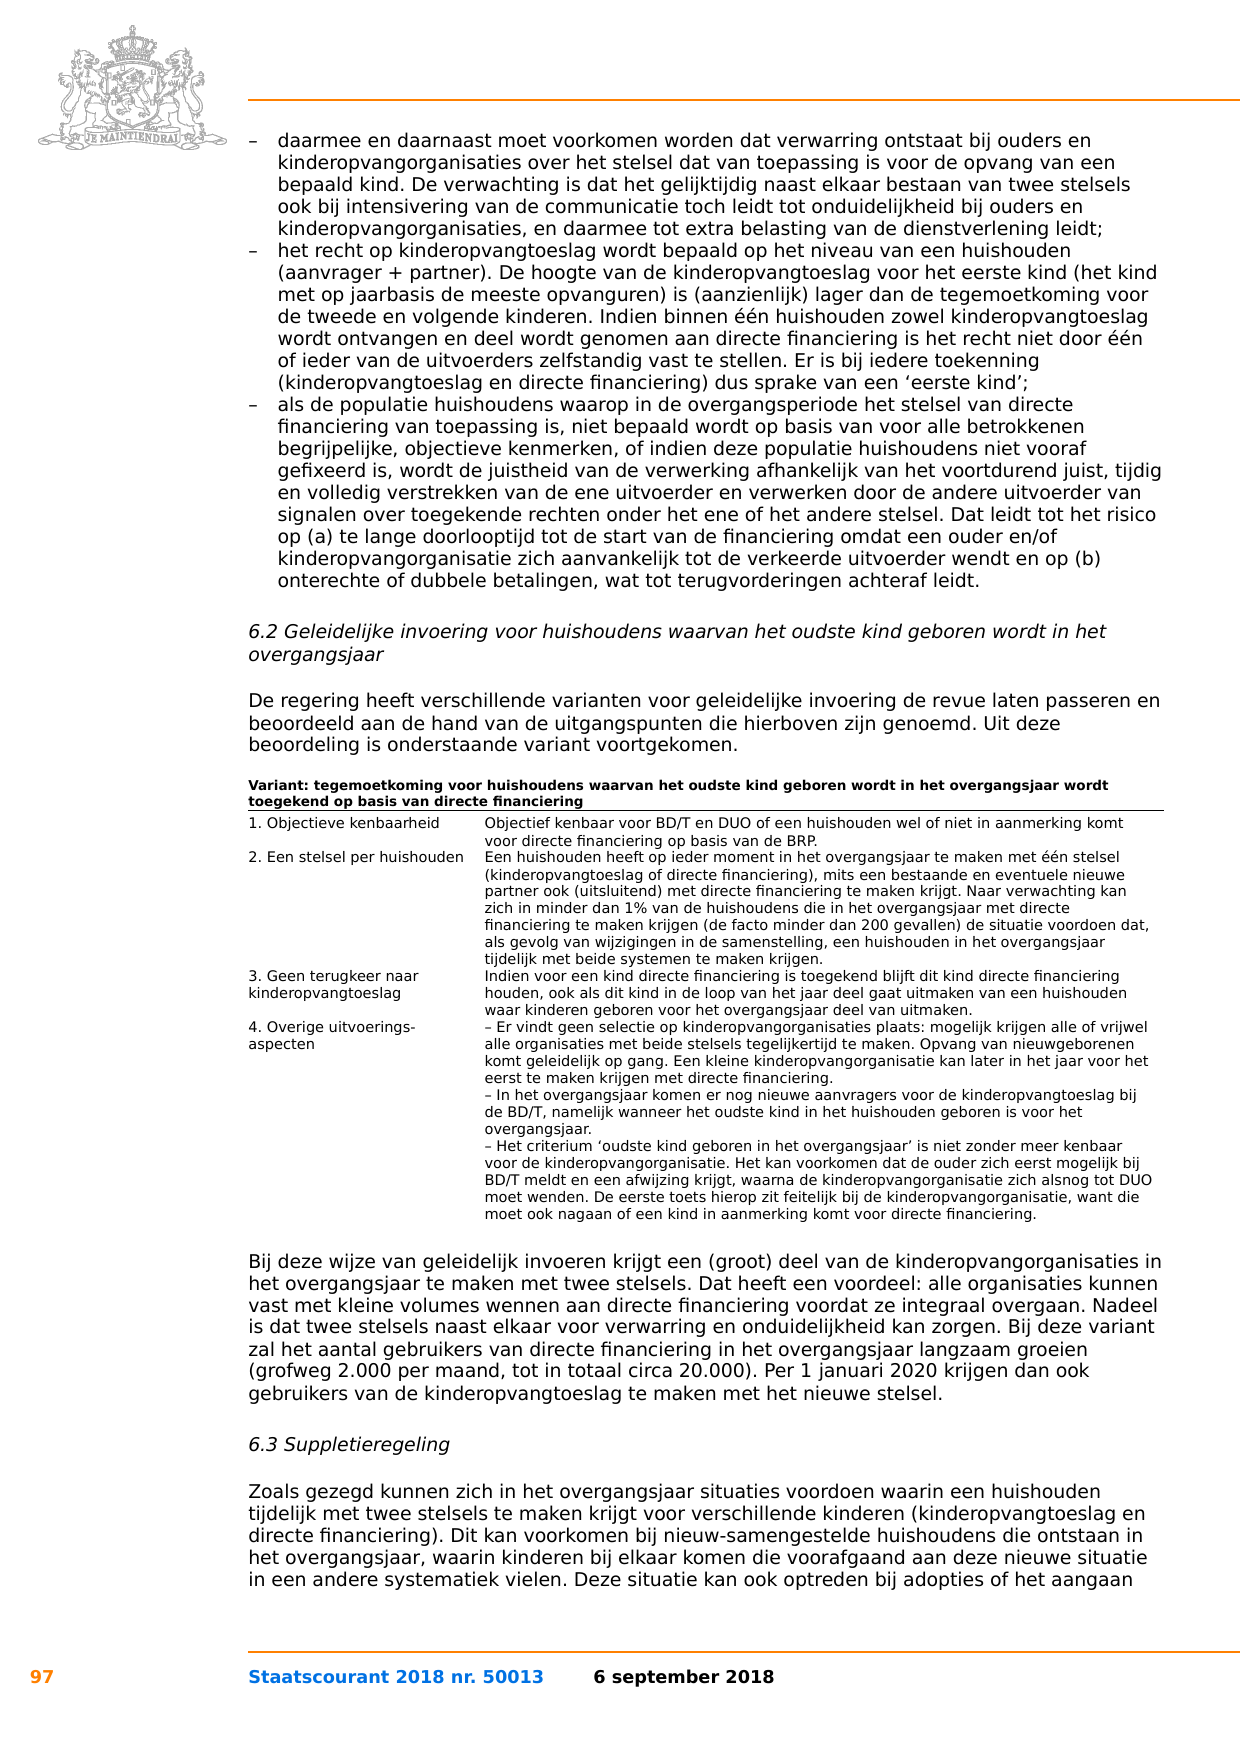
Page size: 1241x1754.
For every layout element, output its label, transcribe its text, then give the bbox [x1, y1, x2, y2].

table_cell Indien voor een kind directe financiering is toegekend blijft dit kind directe financiering houden, ook als dit kind in de loop van het jaar deel gaat uitmaken van een huishouden waar kinderen geboren voor het overgangsjaar deel van uitmaken. [479, 968, 1163, 1019]
text – als de populatie huishoudens waarop in de overgangsperiode het stelsel van directe financiering van toepassing is, niet bepaald wordt op basis van voor alle betrokkenen begrijpelijke, objectieve kenmerken, of indien deze populatie huishoudens niet vooraf gefixeerd is, wordt de juistheid van de verwerking afhankelijk van het voortdurend juist, tijdig en volledig verstrekken van de ene uitvoerder en verwerken door de andere uitvoerder van signalen over toegekende rechten onder het ene of het andere stelsel. Dat leidt tot het risico op (a) te lange doorlooptijd tot de start van de financiering omdat een ouder en/of kinderopvangorganisatie zich aanvankelijk tot de verkeerde uitvoerder wendt en op (b) onterechte of dubbele betalingen, wat tot terugvorderingen achteraf leidt. [248, 394, 1163, 591]
text – het recht op kinderopvangtoeslag wordt bepaald op het niveau van een huishouden (aanvrager + partner). De hoogte van de kinderopvangtoeslag voor het eerste kind (het kind met op jaarbasis de meeste opvanguren) is (aanzienlijk) lager dan de tegemoetkoming voor de tweede en volgende kinderen. Indien binnen één huishouden zowel kinderopvangtoeslag wordt ontvangen en deel wordt genomen aan directe financiering is het recht niet door één of ieder van de uitvoerders zelfstandig vast te stellen. Er is bij iedere toekenning (kinderopvangtoeslag en directe financiering) dus sprake van een ‘eerste kind’; [248, 240, 1163, 394]
table_cell 1. Objectieve kenbaarheid [248, 811, 478, 849]
table_cell – Er vindt geen selectie op kinderopvangorganisaties plaats: mogelijk krijgen alle of vrijwel alle organisaties met beide stelsels tegelijkertijd te maken. Opvang van nieuwgeborenen komt geleidelijk op gang. Een kleine kinderopvangorganisatie kan later in het jaar voor het eerst te maken krijgen met directe financiering. – In het overgangsjaar komen er nog nieuwe aanvragers voor de kinderopvangtoeslag bij de BD/T, namelijk wanneer het oudste kind in het huishouden geboren is voor het overgangsjaar. – Het criterium ‘oudste kind geboren in het overgangsjaar’ is niet zonder meer kenbaar voor de kinderopvangorganisatie. Het kan voorkomen dat de ouder zich eerst mogelijk bij BD/T meldt en een afwijzing krijgt, waarna de kinderopvangorganisatie zich alsnog tot DUO moet wenden. De eerste toets hierop zit feitelijk bij de kinderopvangorganisatie, want die moet ook nagaan of een kind in aanmerking komt voor directe financiering. [479, 1019, 1163, 1228]
text Zoals gezegd kunnen zich in het overgangsjaar situaties voordoen waarin een huishouden tijdelijk met twee stelsels te maken krijgt voor verschillende kinderen (kinderopvangtoeslag en directe financiering). Dit kan voorkomen bij nieuw-samengestelde huishoudens die ontstaan in het overgangsjaar, waarin kinderen bij elkaar komen die voorafgaand aan deze nieuwe situatie in een andere systematiek vielen. Deze situatie kan ook optreden bij adopties of het aangaan [248, 1481, 1163, 1591]
table_cell 3. Geen terugkeer naar kinderopvangtoeslag [248, 968, 478, 1019]
table_header Variant: tegemoetkoming voor huishoudens waarvan het oudste kind geboren wordt in het overgangsjaar wordt toegekend op basis van directe financiering [248, 778, 1163, 810]
table_cell Objectief kenbaar voor BD/T en DUO of een huishouden wel of niet in aanmerking komt voor directe financiering op basis van de BRP. [479, 811, 1163, 849]
subtitle 6.3 Suppletieregeling [248, 1434, 1163, 1456]
subtitle 6.2 Geleidelijke invoering voor huishoudens waarvan het oudste kind geboren wordt in het overgangsjaar [248, 621, 1163, 665]
picture [38, 25, 227, 150]
table_cell 4. Overige uitvoerings-aspecten [248, 1019, 478, 1228]
table_cell Een huishouden heeft op ieder moment in het overgangsjaar te maken met één stelsel (kinderopvangtoeslag of directe financiering), mits een bestaande en eventuele nieuwe partner ook (uitsluitend) met directe financiering te maken krijgt. Naar verwachting kan zich in minder dan 1% van de huishoudens die in het overgangsjaar met directe financiering te maken krijgen (de facto minder dan 200 gevallen) de situatie voordoen dat, als gevolg van wijzigingen in de samenstelling, een huishouden in het overgangsjaar tijdelijk met beide systemen te maken krijgen. [479, 849, 1163, 968]
text De regering heeft verschillende varianten voor geleidelijke invoering de revue laten passeren en beoordeeld aan de hand van de uitgangspunten die hierboven zijn genoemd. Uit deze beoordeling is onderstaande variant voortgekomen. [248, 690, 1163, 756]
text – daarmee en daarnaast moet voorkomen worden dat verwarring ontstaat bij ouders en kinderopvangorganisaties over het stelsel dat van toepassing is voor de opvang van een bepaald kind. De verwachting is dat het gelijktijdig naast elkaar bestaan van twee stelsels ook bij intensivering van de communicatie toch leidt tot onduidelijkheid bij ouders en kinderopvangorganisaties, en daarmee tot extra belasting van de dienstverlening leidt; [248, 130, 1163, 240]
text Bij deze wijze van geleidelijk invoeren krijgt een (groot) deel van de kinderopvangorganisaties in het overgangsjaar te maken met twee stelsels. Dat heeft een voordeel: alle organisaties kunnen vast met kleine volumes wennen aan directe financiering voordat ze integraal overgaan. Nadeel is dat twee stelsels naast elkaar voor verwarring en onduidelijkheid kan zorgen. Bij deze variant zal het aantal gebruikers van directe financiering in het overgangsjaar langzaam groeien (grofweg 2.000 per maand, tot in totaal circa 20.000). Per 1 januari 2020 krijgen dan ook gebruikers van de kinderopvangtoeslag te maken met het nieuwe stelsel. [248, 1251, 1163, 1404]
table_cell 2. Een stelsel per huishouden [248, 849, 478, 968]
